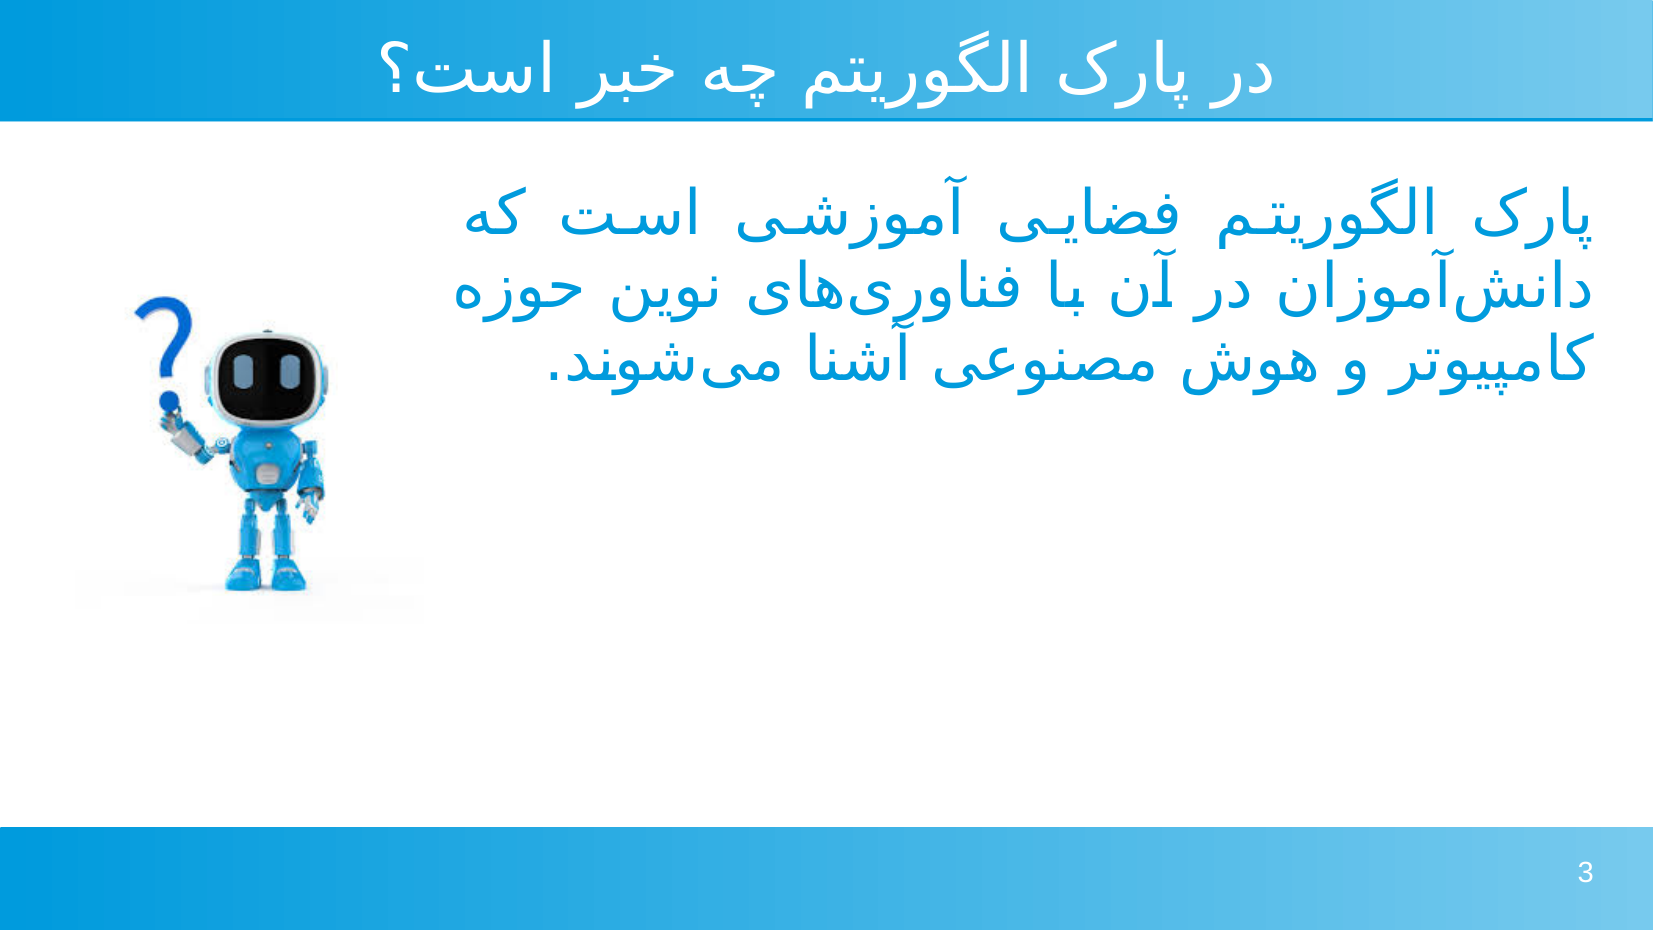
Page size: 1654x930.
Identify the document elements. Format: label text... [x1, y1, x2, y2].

title در پارک الگوریتم چه خبر است؟ [58, 19, 1594, 118]
picture [75, 270, 424, 624]
list پارک الگوریتم فضایی آموزشی است که دانش‌آموزان در آن با فناوری‌های نوین حوزه کامپیوتر و هوش مصنوعی آشنا می‌شوند. [450, 177, 1595, 768]
